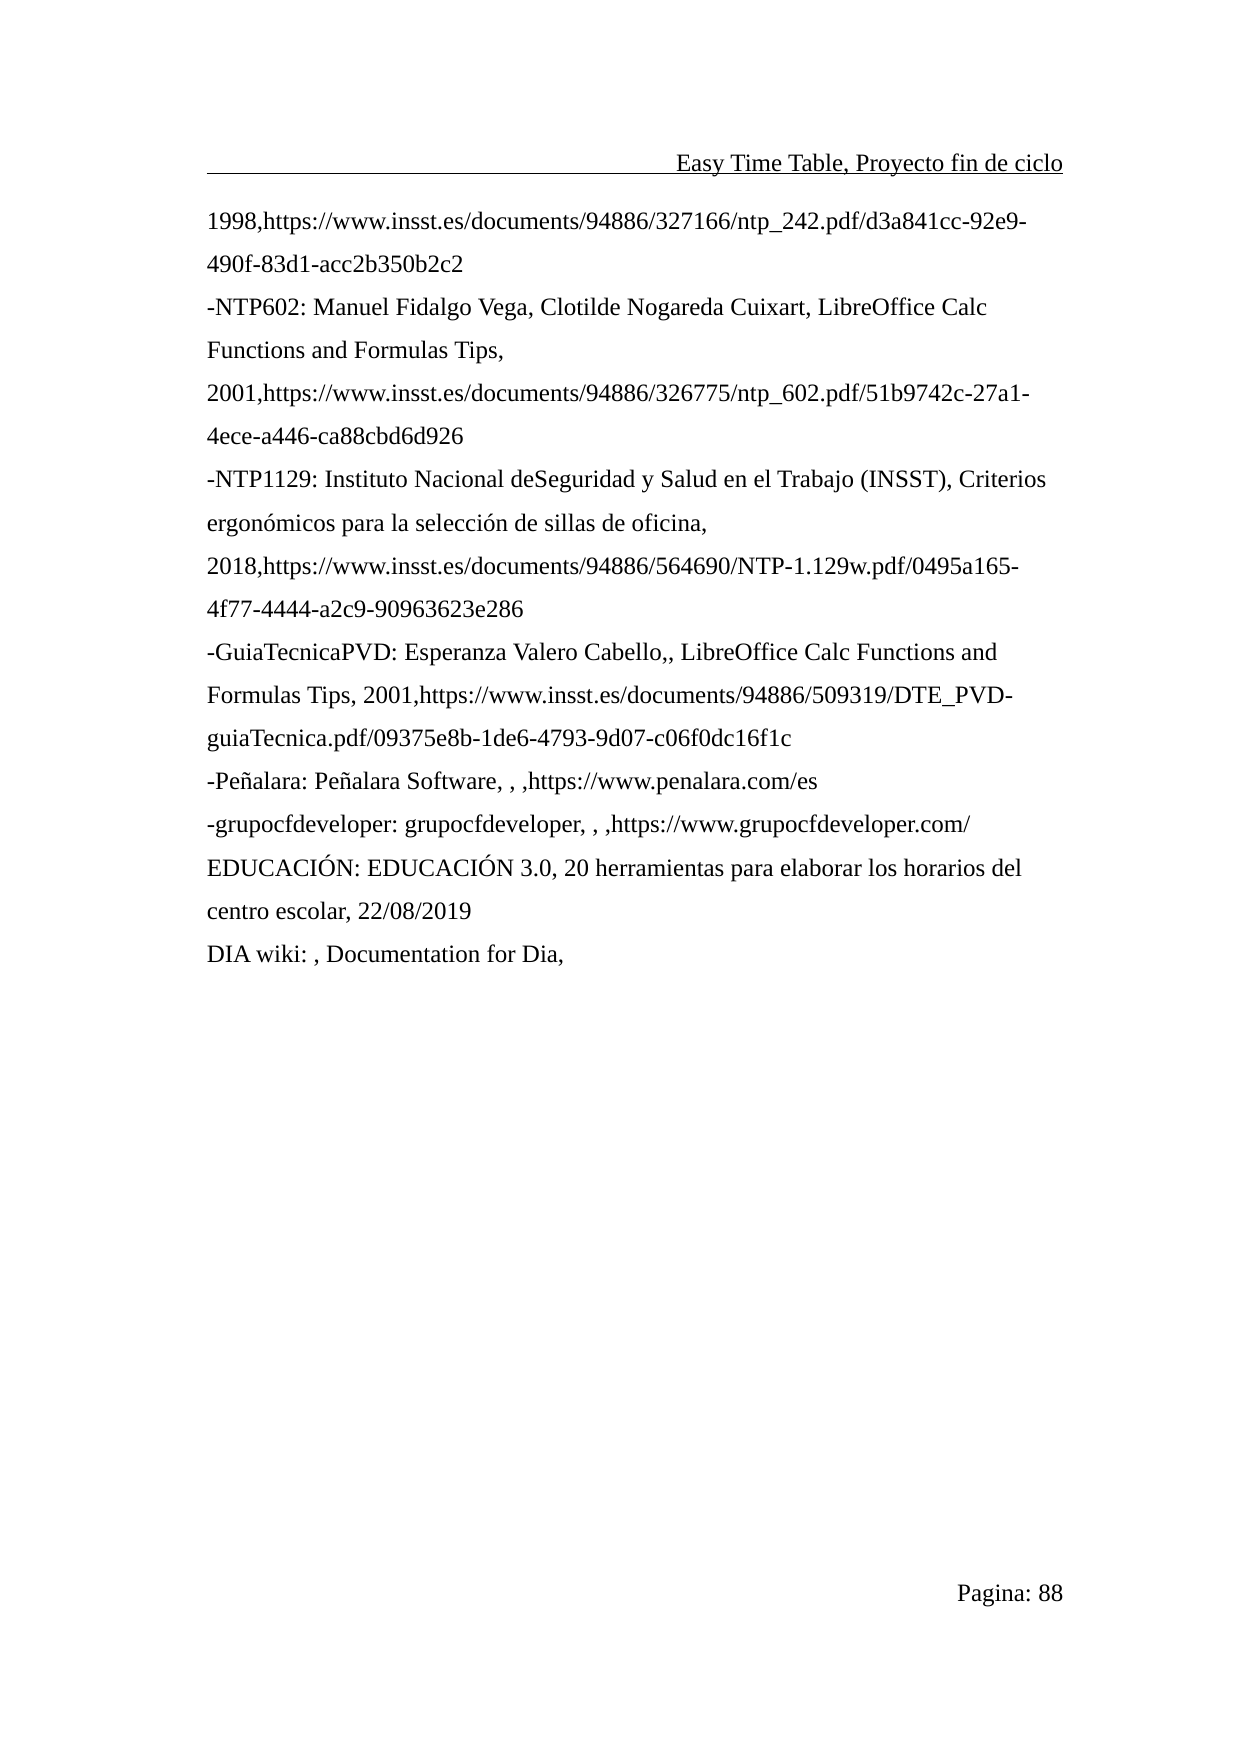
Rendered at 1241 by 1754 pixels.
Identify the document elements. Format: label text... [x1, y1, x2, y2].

text 1998,https://www.insst.es/documents/94886/327166/ntp_242.pdf/d3a841cc-92e9-490f-83d1-acc2b350b2c2 [207, 206, 1063, 278]
text -Peñalara: Peñalara Software, , ,https://www.penalara.com/es [207, 766, 1063, 795]
text -NTP602: Manuel Fidalgo Vega, Clotilde Nogareda Cuixart, LibreOffice Calc Functions and Formulas Tips, 2001,https://www.insst.es/documents/94886/326775/ntp_602.pdf/51b9742c-27a1-4ece-a446-ca88cbd6d926 [207, 292, 1063, 450]
text -GuiaTecnicaPVD: Esperanza Valero Cabello,, LibreOffice Calc Functions and Formulas Tips, 2001,https://www.insst.es/documents/94886/509319/DTE_PVD-guiaTecnica.pdf/09375e8b-1de6-4793-9d07-c06f0dc16f1c [207, 637, 1063, 752]
text -grupocfdeveloper: grupocfdeveloper, , ,https://www.grupocfdeveloper.com/ [207, 809, 1063, 838]
text DIA wiki: , Documentation for Dia, [207, 939, 1063, 968]
text EDUCACIÓN: EDUCACIÓN 3.0, 20 herramientas para elaborar los horarios del centro escolar, 22/08/2019 [207, 853, 1063, 924]
text -NTP1129: Instituto Nacional deSeguridad y Salud en el Trabajo (INSST), Criterios ergonómicos para la selección de sillas de oficina, 2018,https://www.insst.es/documents/94886/564690/NTP-1.129w.pdf/0495a165-4f77-4444-a2c9-90963623e286 [207, 464, 1063, 623]
